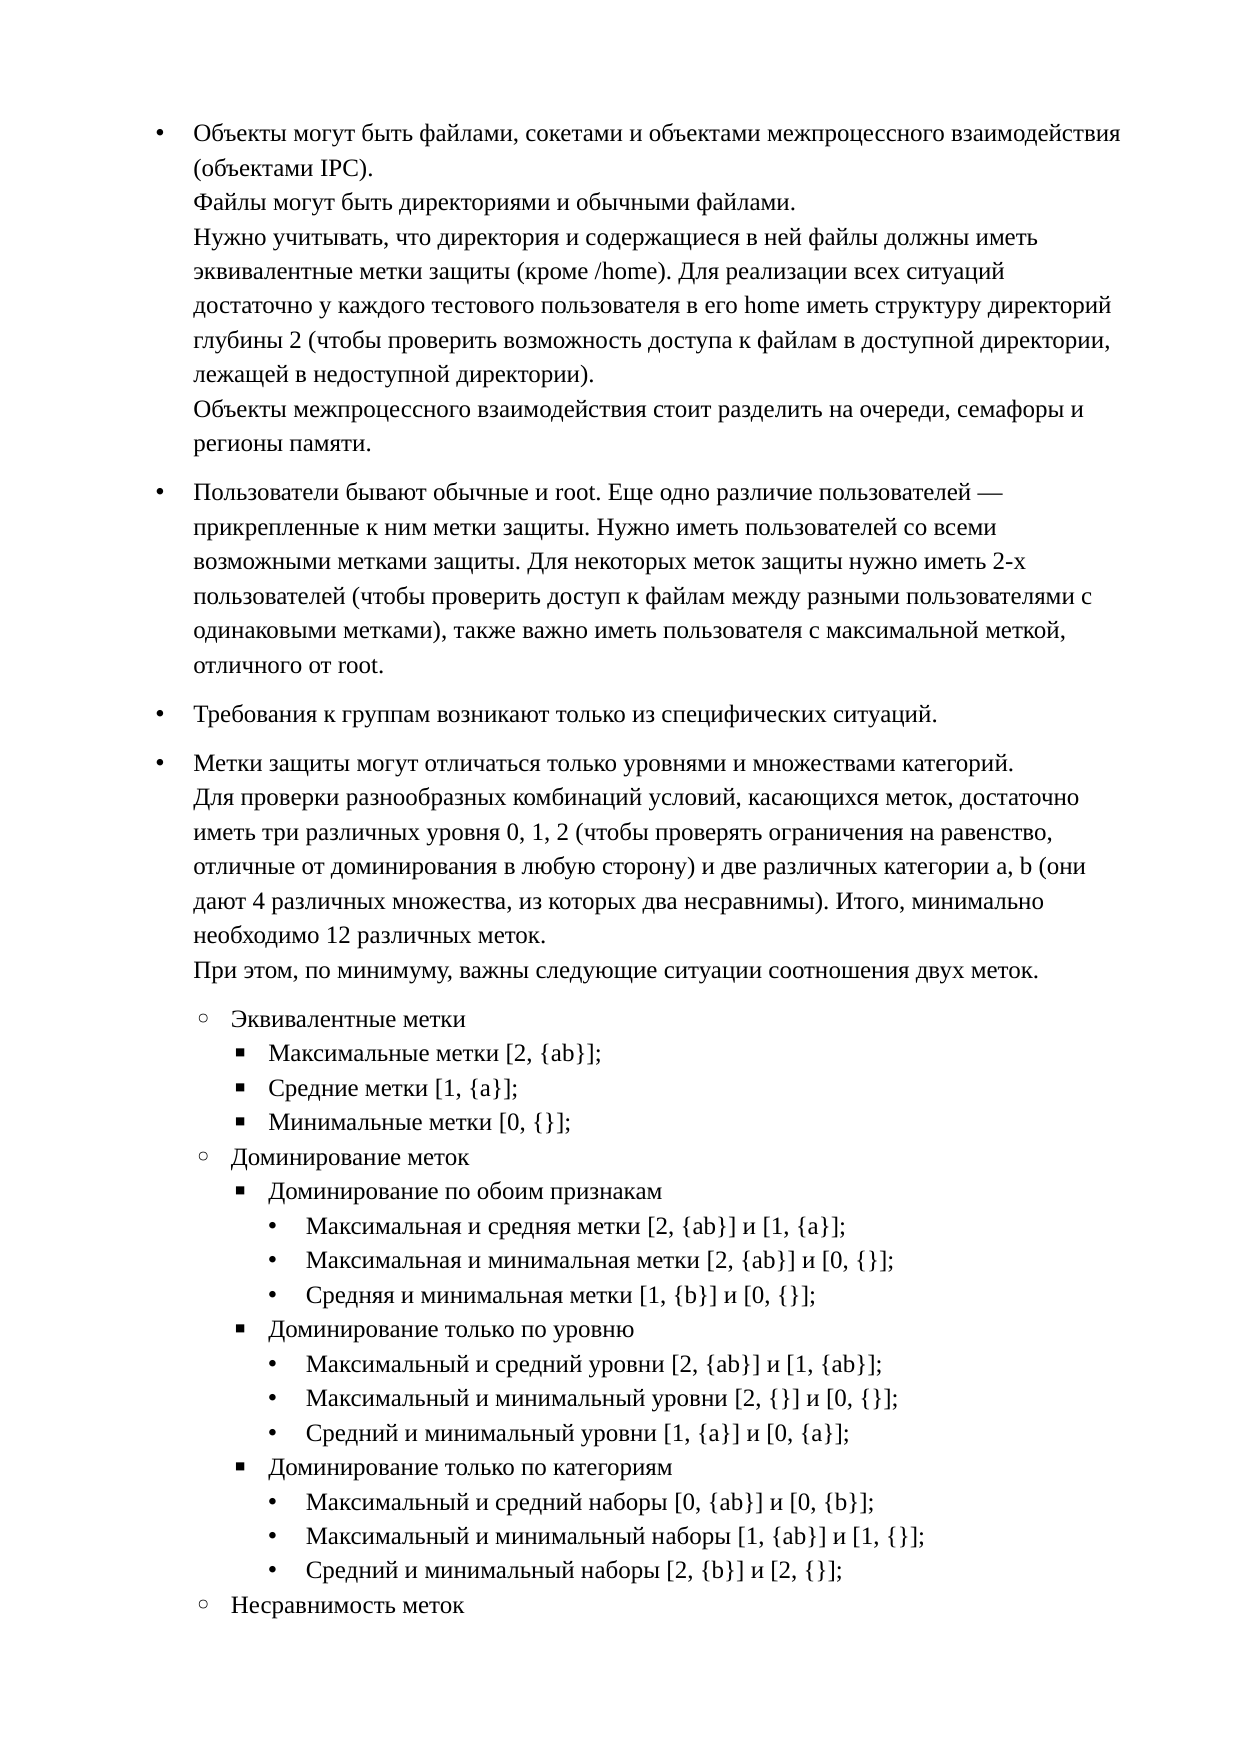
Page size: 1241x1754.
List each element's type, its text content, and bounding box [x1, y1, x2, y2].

list Максимальные метки [2, {ab}]; [231, 1038, 1122, 1067]
list Доминирование по обоим признакам [231, 1176, 1122, 1205]
list Максимальная и средняя метки [2, {ab}] и [1, {a}]; [268, 1211, 1122, 1239]
list Средний и минимальный уровни [1, {a}] и [0, {a}]; [268, 1418, 1122, 1446]
list Доминирование только по уровню [231, 1314, 1122, 1343]
list Эквивалентные метки [193, 1004, 1122, 1033]
list Метки защиты могут отличаться только уровнями и множествами категорий. Для проверки разнообразных комбинаций условий, касающихся меток, достаточно иметь три различных уровня 0, 1, 2 (чтобы проверять ограничения на равенство, отличные от доминирования в любую сторону) и две различных категории a, b (они дают 4 различных множества, из которых два несравнимы). Итого, минимально необходимо 12 различных меток. При этом, по минимуму, важны следующие ситуации соотношения двух меток. [156, 748, 1122, 984]
list Требования к группам возникают только из специфических ситуаций. [156, 699, 1122, 728]
list Пользователи бывают обычные и root. Еще одно различие пользователей — прикрепленные к ним метки защиты. Нужно иметь пользователей со всеми возможными метками защиты. Для некоторых меток защиты нужно иметь 2-х пользователей (чтобы проверить доступ к файлам между разными пользователями с одинаковыми метками), также важно иметь пользователя с максимальной меткой, отличного от root. [156, 477, 1122, 679]
list Объекты могут быть файлами, сокетами и объектами межпроцессного взаимодействия (объектами IPC). Файлы могут быть директориями и обычными файлами. Нужно учитывать, что директория и содержащиеся в ней файлы должны иметь эквивалентные метки защиты (кроме /home). Для реализации всех ситуаций достаточно у каждого тестового пользователя в его home иметь структуру директорий глубины 2 (чтобы проверить возможность доступа к файлам в доступной директории, лежащей в недоступной директории). Объекты межпроцессного взаимодействия стоит разделить на очереди, семафоры и регионы памяти. [156, 118, 1122, 457]
list Максимальный и средний наборы [0, {ab}] и [0, {b}]; [268, 1487, 1122, 1515]
list Средние метки [1, {a}]; [231, 1073, 1122, 1102]
list Средний и минимальный наборы [2, {b}] и [2, {}]; [268, 1556, 1122, 1584]
list Минимальные метки [0, {}]; [231, 1107, 1122, 1136]
list Максимальный и минимальный наборы [1, {ab}] и [1, {}]; [268, 1521, 1122, 1550]
list Максимальная и минимальная метки [2, {ab}] и [0, {}]; [268, 1245, 1122, 1274]
list Максимальный и минимальный уровни [2, {}] и [0, {}]; [268, 1383, 1122, 1412]
list Доминирование только по категориям [231, 1452, 1122, 1481]
list Максимальный и средний уровни [2, {ab}] и [1, {ab}]; [268, 1349, 1122, 1377]
list Доминирование меток [193, 1142, 1122, 1171]
list Средняя и минимальная метки [1, {b}] и [0, {}]; [268, 1280, 1122, 1308]
list Несравнимость меток [193, 1590, 1122, 1619]
